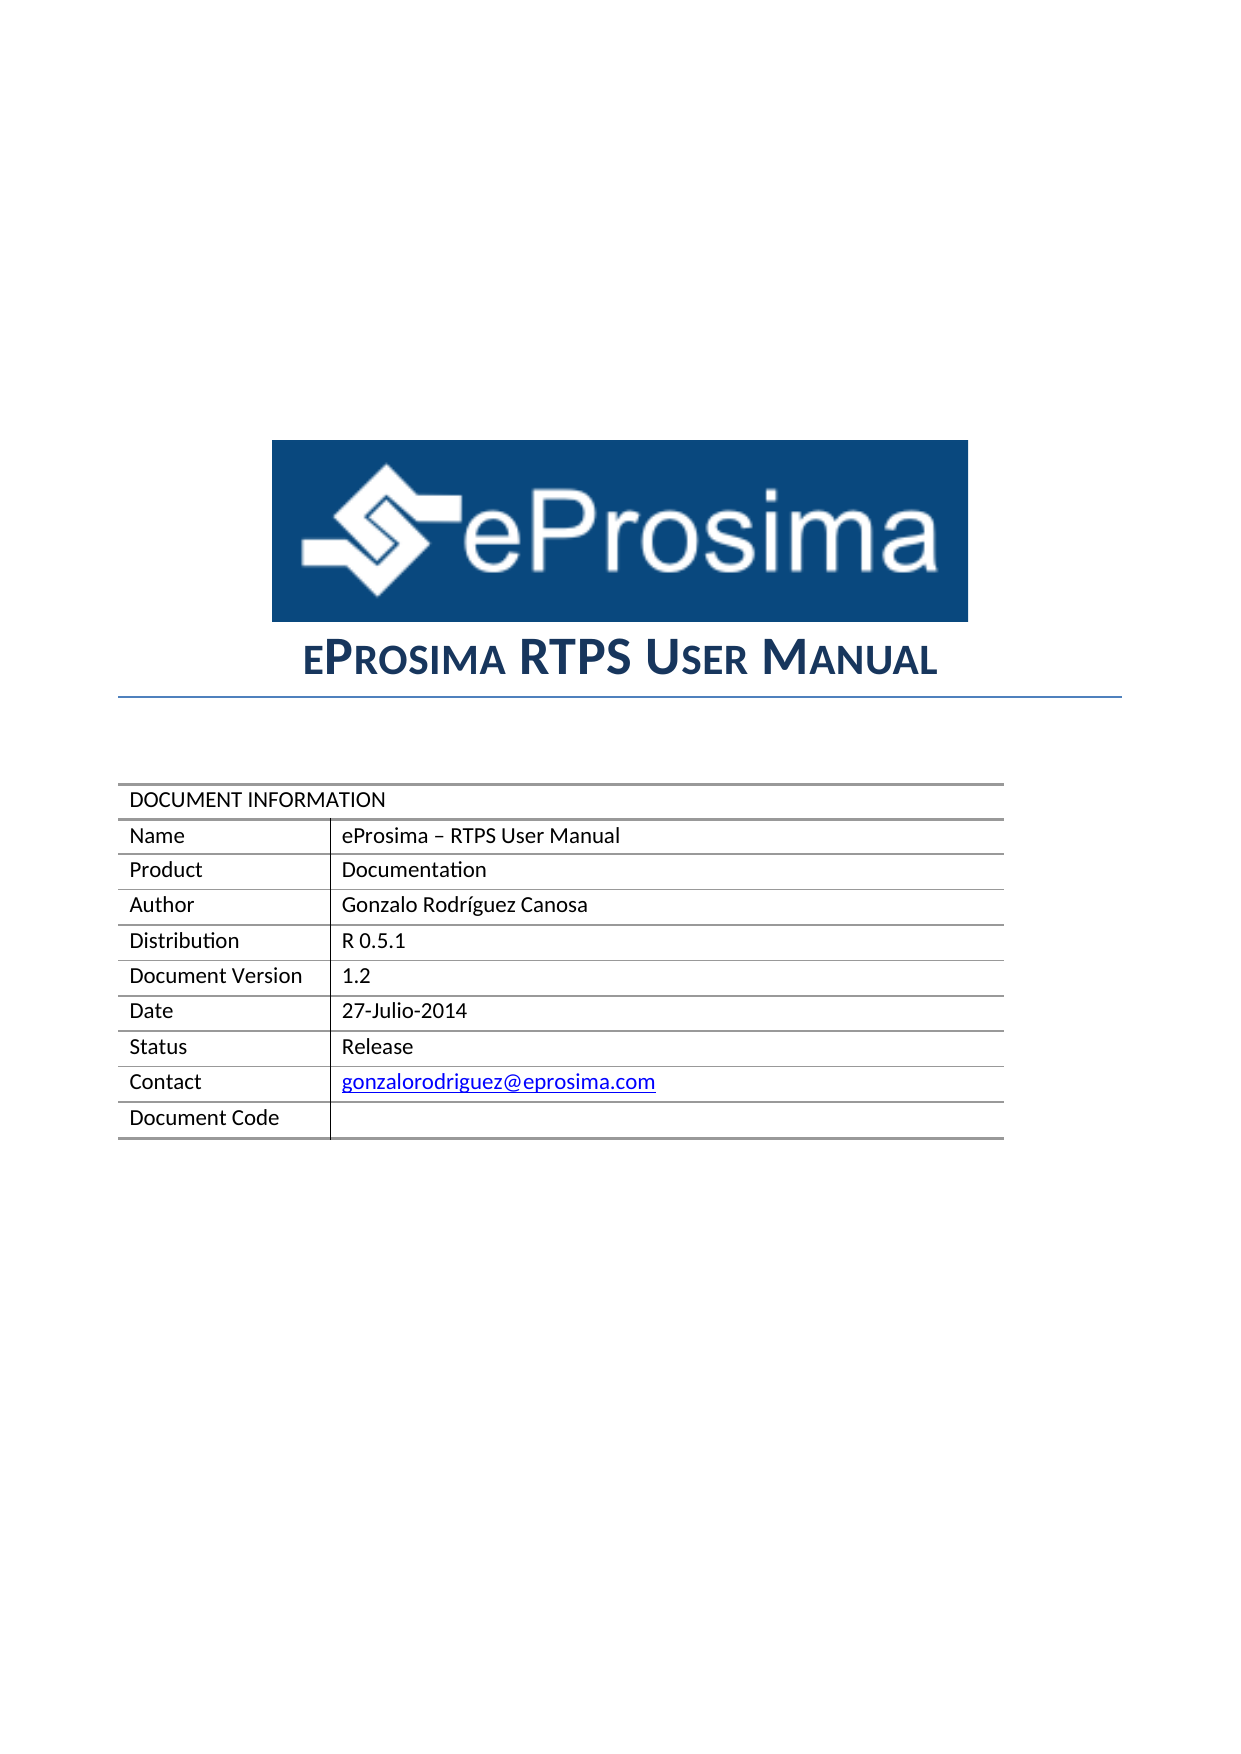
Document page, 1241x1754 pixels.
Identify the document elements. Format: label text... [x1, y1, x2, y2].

table_cell Document Code [118, 1103, 330, 1137]
table_cell Author [118, 890, 330, 924]
table_cell Gonzalo Rodríguez Canosa [331, 890, 1004, 924]
table_cell Distribution [118, 926, 330, 959]
table_cell Product [118, 855, 330, 889]
table_cell Date [118, 997, 330, 1030]
table_header DOCUMENT INFORMATION [118, 786, 1004, 818]
table_cell Document Version [118, 961, 330, 995]
table_cell Documentation [331, 855, 1004, 889]
table_cell Release [331, 1032, 1004, 1066]
table_cell gonzalorodriguez@eprosima.com [331, 1067, 1004, 1101]
table_cell [331, 1103, 1004, 1137]
table_cell R 0.5.1 [331, 926, 1004, 959]
table_cell eProsima – RTPS User Manual [331, 821, 1004, 853]
title eProsima RTPS User Manual [118, 622, 1122, 696]
table_cell Name [118, 821, 330, 853]
table_cell 27-Julio-2014 [331, 997, 1004, 1030]
table_cell Contact [118, 1067, 330, 1101]
table_cell 1.2 [331, 961, 1004, 995]
table_cell Status [118, 1032, 330, 1066]
picture [272, 440, 969, 622]
